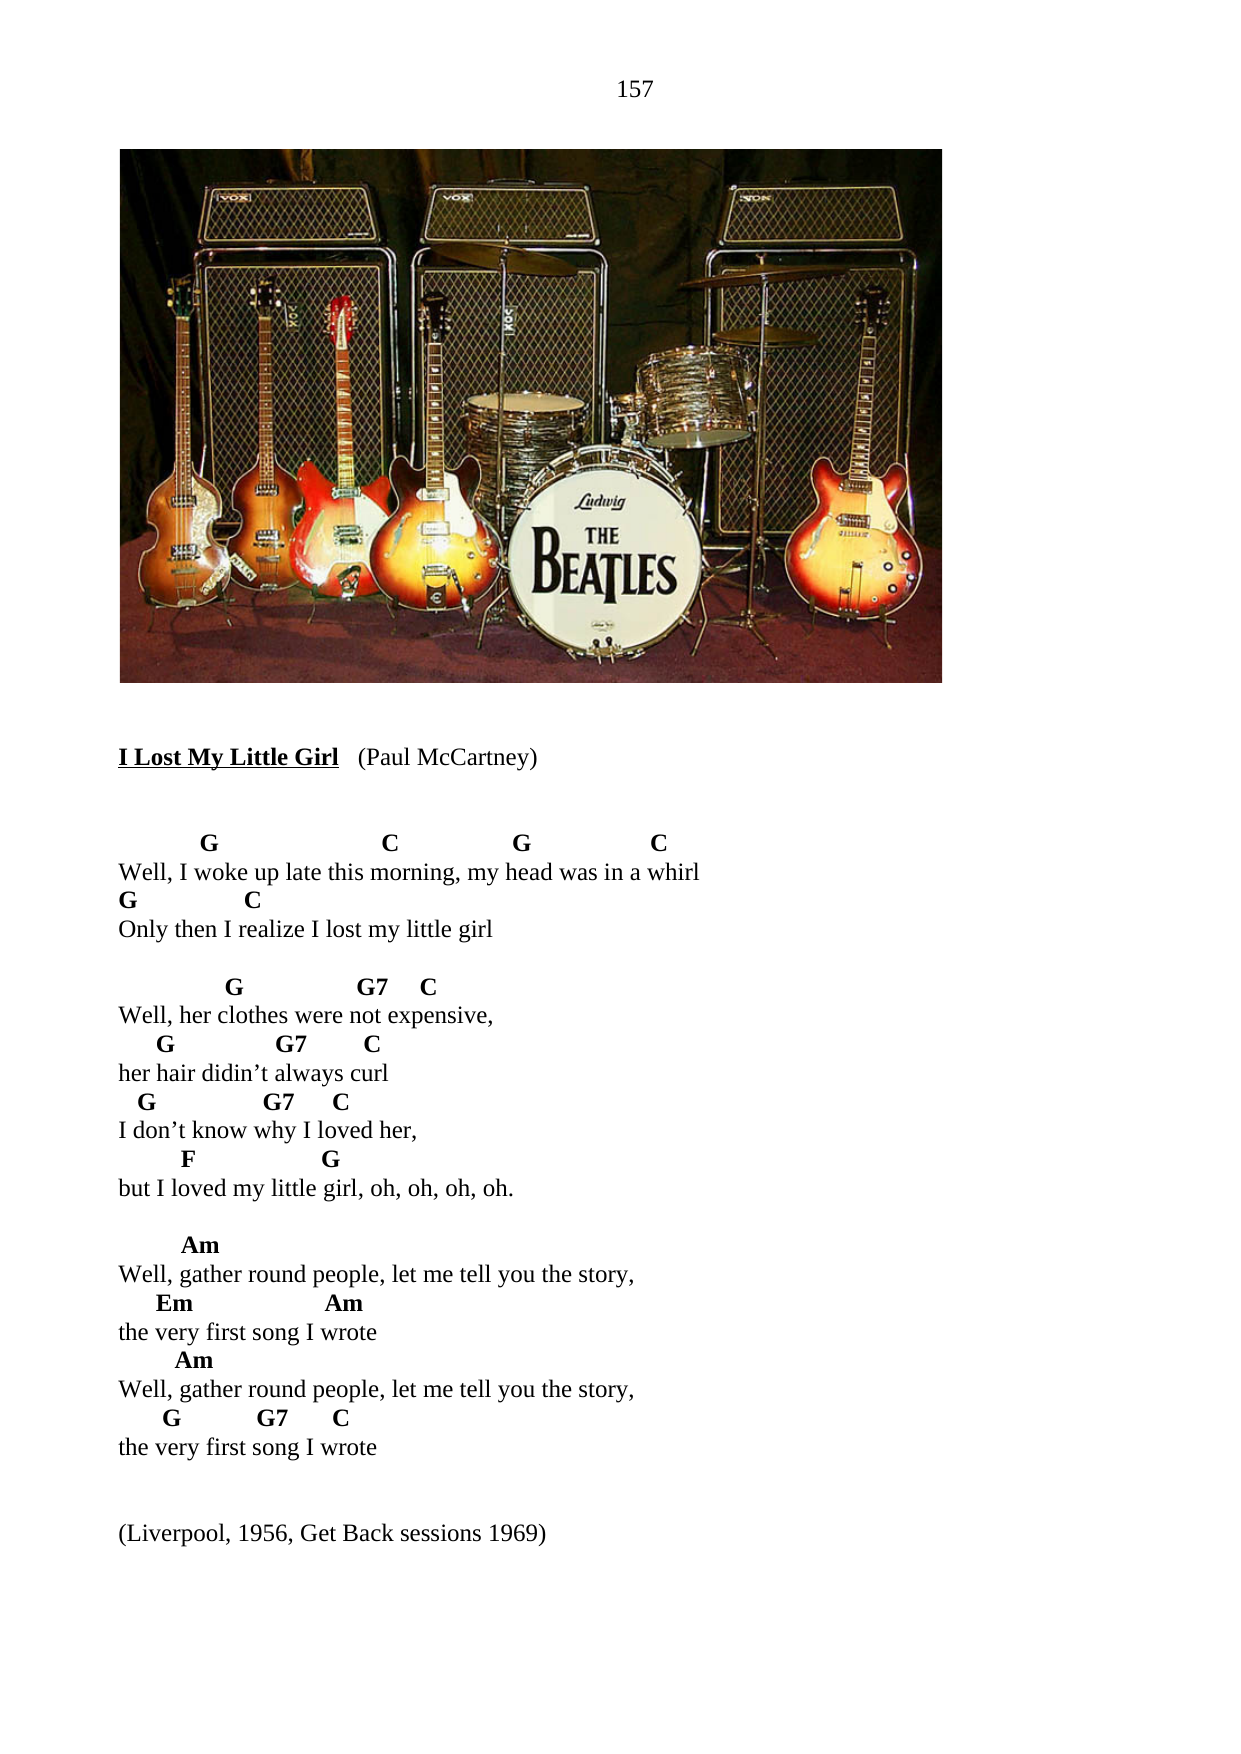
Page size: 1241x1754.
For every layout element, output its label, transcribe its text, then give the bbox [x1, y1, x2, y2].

text her hair didin’t always curl [118, 1058, 1152, 1087]
text Only then I realize I lost my little girl [118, 914, 1152, 943]
text G G7 C [118, 1087, 1152, 1115]
text G C G C [118, 828, 1152, 857]
text G C [118, 885, 1152, 914]
text I Lost My Little Girl (Paul McCartney) [118, 742, 1152, 770]
text Well, gather round people, let me tell you the story, [118, 1259, 1152, 1288]
text G G7 C [118, 972, 1152, 1000]
text but I loved my little girl, oh, oh, oh, oh. [118, 1173, 1152, 1202]
text Well, gather round people, let me tell you the story, [118, 1374, 1152, 1403]
picture [119, 149, 943, 683]
text F G [118, 1144, 1152, 1173]
text Am [118, 1345, 1152, 1374]
text Well, I woke up late this morning, my head was in a whirl [118, 857, 1152, 885]
text Em Am [118, 1288, 1152, 1317]
text (Liverpool, 1956, Get Back sessions 1969) [118, 1518, 1152, 1547]
text Am [118, 1230, 1152, 1259]
text I don’t know why I loved her, [118, 1115, 1152, 1144]
text the very first song I wrote [118, 1317, 1152, 1345]
text the very first song I wrote [118, 1432, 1152, 1460]
text G G7 C [118, 1403, 1152, 1432]
text Well, her clothes were not expensive, G G7 C [118, 1000, 1152, 1058]
